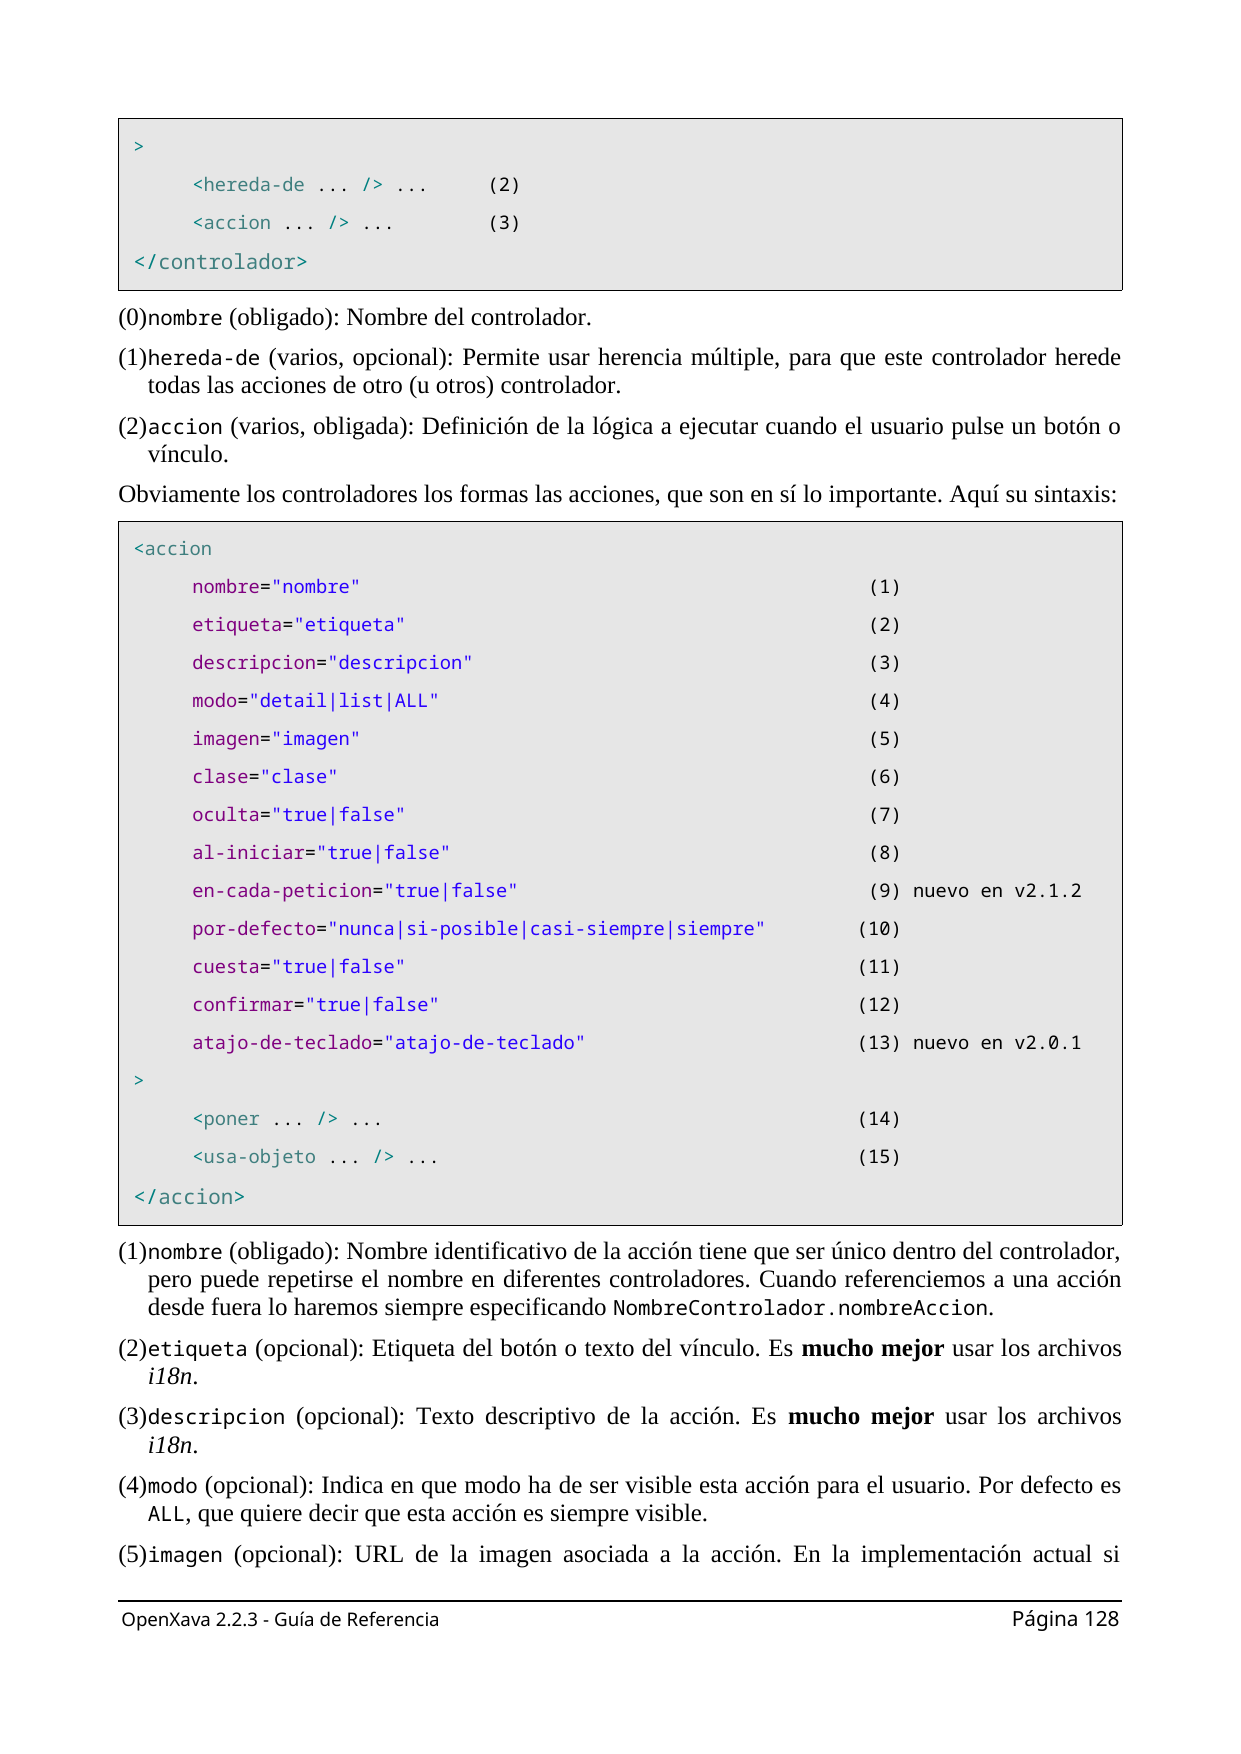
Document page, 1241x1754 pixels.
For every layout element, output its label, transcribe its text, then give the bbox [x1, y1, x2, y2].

text oculta="true|false" (7) [119, 787, 1122, 825]
text confirmar="true|false" (12) [119, 977, 1122, 1015]
list hereda-de (varios, opcional): Permite usar herencia múltiple, para que este controlador herede todas las acciones de otro (u otros) controlador. [118, 343, 1122, 399]
text > [119, 119, 1122, 156]
text <hereda-de ... /> ... (2) [119, 156, 1122, 194]
text </accion> [119, 1167, 1122, 1225]
text imagen="imagen" (5) [119, 711, 1122, 749]
text etiqueta="etiqueta" (2) [119, 597, 1122, 634]
text > [119, 1053, 1122, 1091]
text clase="clase" (6) [119, 749, 1122, 787]
list nombre (obligado): Nombre identificativo de la acción tiene que ser único dentro del controlador, pero puede repetirse el nombre en diferentes controladores. Cuando referenciemos a una acción desde fuera lo haremos siempre especificando NombreControlador.nombreAccion. [118, 1237, 1122, 1322]
list nombre (obligado): Nombre del controlador. [118, 303, 1122, 331]
list imagen (opcional): URL de la imagen asociada a la acción. En la implementación actual si [118, 1540, 1122, 1568]
text nombre="nombre" (1) [119, 558, 1122, 597]
text por-defecto="nunca|si-posible|casi-siempre|siempre" (10) [119, 901, 1122, 939]
text modo="detail|list|ALL" (4) [119, 673, 1122, 711]
text <accion [119, 522, 1122, 558]
text Obviamente los controladores los formas las acciones, que son en sí lo importante. Aquí su sintaxis: [118, 480, 1122, 508]
text atajo-de-teclado="atajo-de-teclado" (13) nuevo en v2.0.1 [119, 1015, 1122, 1053]
list etiqueta (opcional): Etiqueta del botón o texto del vínculo. Es mucho mejor usar los archivos i18n. [118, 1334, 1122, 1390]
text en-cada-peticion="true|false" (9) nuevo en v2.1.2 [119, 863, 1122, 901]
text </controlador> [119, 232, 1122, 290]
text descripcion="descripcion" (3) [119, 634, 1122, 673]
text <accion ... /> ... (3) [119, 194, 1122, 232]
list modo (opcional): Indica en que modo ha de ser visible esta acción para el usuario. Por defecto es ALL, que quiere decir que esta acción es siempre visible. [118, 1471, 1122, 1527]
text al-iniciar="true|false" (8) [119, 825, 1122, 863]
text <usa-objeto ... /> ... (15) [119, 1129, 1122, 1167]
list accion (varios, obligada): Definición de la lógica a ejecutar cuando el usuario pulse un botón o vínculo. [118, 412, 1122, 468]
text <poner ... /> ... (14) [119, 1091, 1122, 1129]
text cuesta="true|false" (11) [119, 939, 1122, 977]
list descripcion (opcional): Texto descriptivo de la acción. Es mucho mejor usar los archivos i18n. [118, 1402, 1122, 1458]
